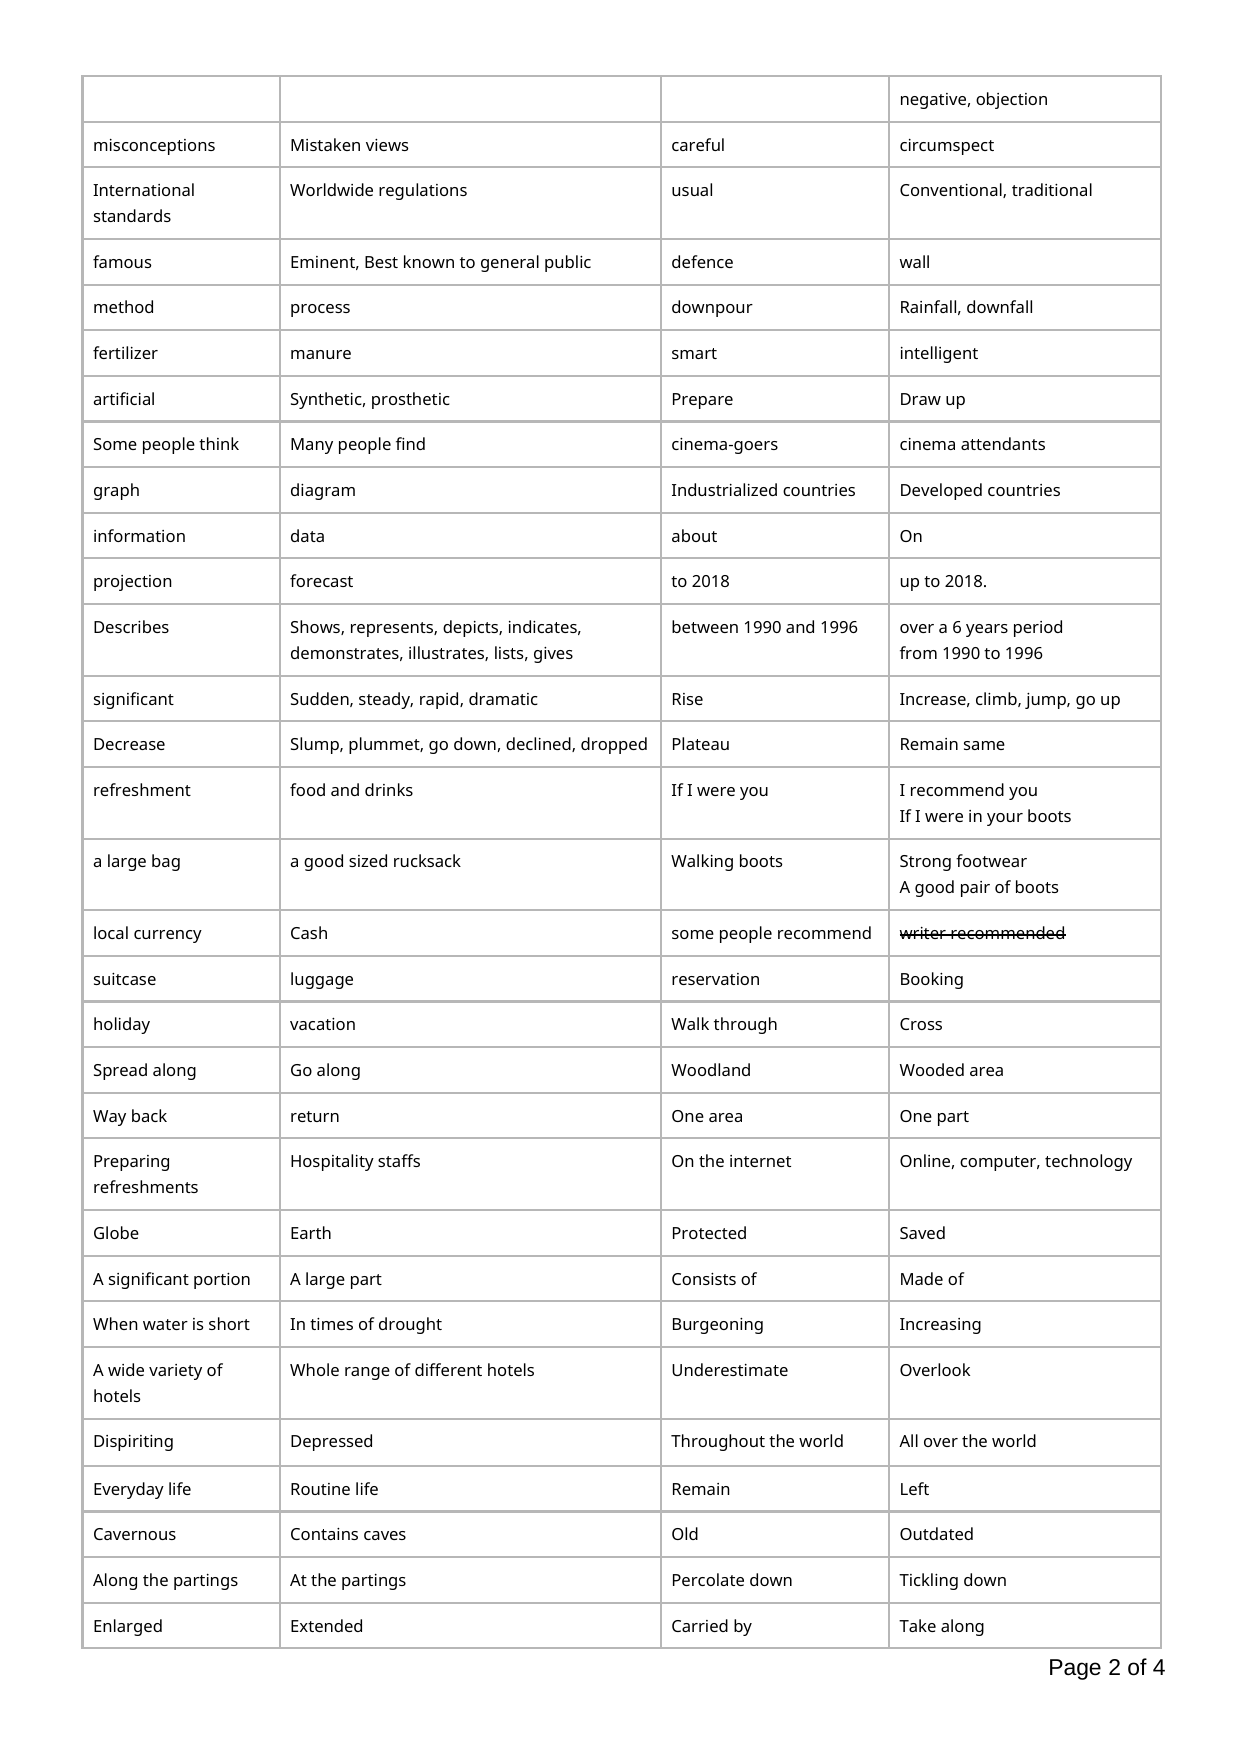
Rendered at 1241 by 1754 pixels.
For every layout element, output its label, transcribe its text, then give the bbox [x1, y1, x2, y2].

table_cell Plateau [662, 722, 888, 766]
table_cell Preparing refreshments [84, 1139, 279, 1209]
table_cell Globe [84, 1211, 279, 1254]
table_cell Industrialized countries [662, 468, 888, 512]
table_cell Draw up [890, 377, 1160, 420]
table_cell over a 6 years period from 1990 to 1996 [890, 605, 1160, 674]
table_cell Percolate down [662, 1558, 888, 1602]
table_cell negative, objection [890, 77, 1160, 121]
table_cell Eminent, Best known to general public [281, 240, 660, 283]
table_cell Old [662, 1513, 888, 1556]
table_cell Some people think [84, 423, 279, 466]
table_cell Whole range of different hotels [281, 1348, 660, 1417]
table_cell Take along [890, 1604, 1160, 1647]
table_cell Made of [890, 1257, 1160, 1300]
table_cell cinema-goers [662, 423, 888, 466]
table_cell I recommend you If I were in your boots [890, 768, 1160, 837]
table_cell Booking [890, 957, 1160, 1000]
table_cell Left [890, 1467, 1160, 1510]
table_cell up to 2018. [890, 559, 1160, 603]
table_cell Walk through [662, 1003, 888, 1046]
table_cell Online, computer, technology [890, 1139, 1160, 1209]
table_cell Worldwide regulations [281, 168, 660, 238]
table_cell Contains caves [281, 1513, 660, 1556]
table_cell Woodland [662, 1048, 888, 1092]
table_cell On [890, 514, 1160, 557]
table_cell Walking boots [662, 840, 888, 909]
table_cell Underestimate [662, 1348, 888, 1417]
table_cell Enlarged [84, 1604, 279, 1647]
table_cell Saved [890, 1211, 1160, 1254]
table_cell Hospitality staffs [281, 1139, 660, 1209]
table_cell defence [662, 240, 888, 283]
table_cell When water is short [84, 1302, 279, 1346]
table_cell smart [662, 331, 888, 375]
table_cell All over the world [890, 1420, 1160, 1465]
table_cell cinema attendants [890, 423, 1160, 466]
table_cell Protected [662, 1211, 888, 1254]
table_cell intelligent [890, 331, 1160, 375]
table_cell significant [84, 677, 279, 720]
table_cell wall [890, 240, 1160, 283]
table_cell a large bag [84, 840, 279, 909]
table_cell Everyday life [84, 1467, 279, 1510]
table_cell Remain [662, 1467, 888, 1510]
table_cell Dispiriting [84, 1420, 279, 1465]
table_cell writer recommended [890, 911, 1160, 955]
table_cell Tickling down [890, 1558, 1160, 1602]
table_cell usual [662, 168, 888, 238]
table_cell In times of drought [281, 1302, 660, 1346]
table_cell Many people find [281, 423, 660, 466]
table_cell One area [662, 1094, 888, 1137]
table_cell artificial [84, 377, 279, 420]
table_cell Along the partings [84, 1558, 279, 1602]
table_cell One part [890, 1094, 1160, 1137]
table_cell famous [84, 240, 279, 283]
table_cell Routine life [281, 1467, 660, 1510]
table_cell Carried by [662, 1604, 888, 1647]
table_cell fertilizer [84, 331, 279, 375]
table_cell method [84, 286, 279, 329]
table_cell Conventional, traditional [890, 168, 1160, 238]
table_cell Increasing [890, 1302, 1160, 1346]
table_cell Decrease [84, 722, 279, 766]
table_cell Spread along [84, 1048, 279, 1092]
table_cell data [281, 514, 660, 557]
table_cell Extended [281, 1604, 660, 1647]
table_cell Sudden, steady, rapid, dramatic [281, 677, 660, 720]
table_cell Outdated [890, 1513, 1160, 1556]
table_cell food and drinks [281, 768, 660, 837]
table_cell forecast [281, 559, 660, 603]
table_cell Synthetic, prosthetic [281, 377, 660, 420]
table_cell Describes [84, 605, 279, 674]
table_cell circumspect [890, 123, 1160, 166]
table_cell Remain same [890, 722, 1160, 766]
table_cell about [662, 514, 888, 557]
table_cell Overlook [890, 1348, 1160, 1417]
table_cell Cavernous [84, 1513, 279, 1556]
table_cell suitcase [84, 957, 279, 1000]
table_cell vacation [281, 1003, 660, 1046]
table_cell Throughout the world [662, 1420, 888, 1465]
table_cell some people recommend [662, 911, 888, 955]
table_cell a good sized rucksack [281, 840, 660, 909]
table_cell On the internet [662, 1139, 888, 1209]
table_cell If I were you [662, 768, 888, 837]
table_cell diagram [281, 468, 660, 512]
table_cell process [281, 286, 660, 329]
table_cell local currency [84, 911, 279, 955]
table_cell A large part [281, 1257, 660, 1300]
table_cell reservation [662, 957, 888, 1000]
table_cell A significant portion [84, 1257, 279, 1300]
table_cell Increase, climb, jump, go up [890, 677, 1160, 720]
table_cell luggage [281, 957, 660, 1000]
table_cell Consists of [662, 1257, 888, 1300]
table_cell Mistaken views [281, 123, 660, 166]
table_cell information [84, 514, 279, 557]
table_cell Wooded area [890, 1048, 1160, 1092]
table_cell Cross [890, 1003, 1160, 1046]
table_cell holiday [84, 1003, 279, 1046]
table_cell Prepare [662, 377, 888, 420]
table_cell Shows, represents, depicts, indicates, demonstrates, illustrates, lists, gives [281, 605, 660, 674]
table_cell projection [84, 559, 279, 603]
table_cell return [281, 1094, 660, 1137]
table_cell Developed countries [890, 468, 1160, 512]
table_cell A wide variety of hotels [84, 1348, 279, 1417]
table_cell [84, 77, 279, 121]
table_cell misconceptions [84, 123, 279, 166]
table_cell Go along [281, 1048, 660, 1092]
table_cell Burgeoning [662, 1302, 888, 1346]
table_cell to 2018 [662, 559, 888, 603]
table_cell [662, 77, 888, 121]
table_cell [281, 77, 660, 121]
table_cell careful [662, 123, 888, 166]
table_cell refreshment [84, 768, 279, 837]
table_cell downpour [662, 286, 888, 329]
table_cell Cash [281, 911, 660, 955]
table_cell Rainfall, downfall [890, 286, 1160, 329]
table_cell Depressed [281, 1420, 660, 1465]
table_cell between 1990 and 1996 [662, 605, 888, 674]
table_cell Strong footwear A good pair of boots [890, 840, 1160, 909]
table_cell Earth [281, 1211, 660, 1254]
table_cell At the partings [281, 1558, 660, 1602]
table_cell International standards [84, 168, 279, 238]
table_cell manure [281, 331, 660, 375]
table_cell graph [84, 468, 279, 512]
table_cell Slump, plummet, go down, declined, dropped [281, 722, 660, 766]
table_cell Way back [84, 1094, 279, 1137]
table_cell Rise [662, 677, 888, 720]
